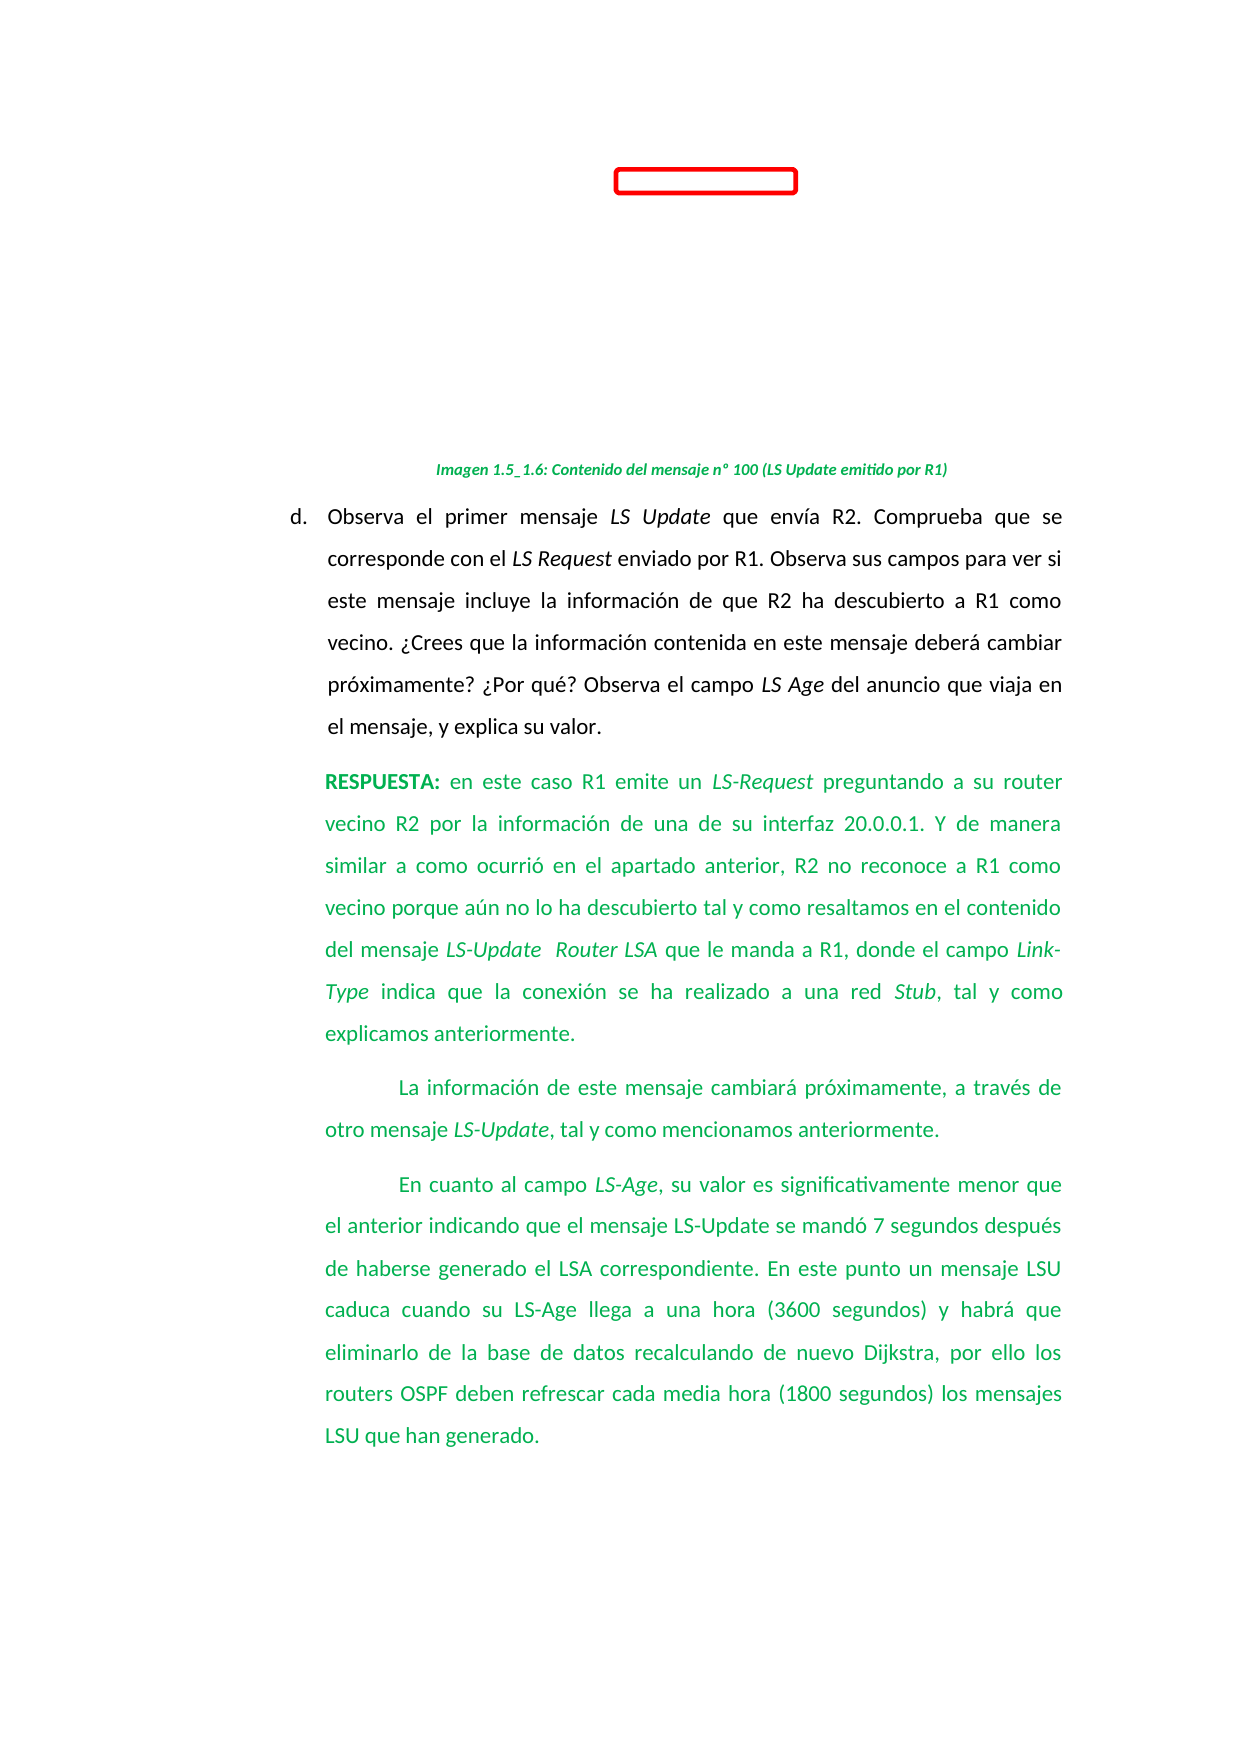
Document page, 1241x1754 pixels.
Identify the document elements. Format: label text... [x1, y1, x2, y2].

list La información de este mensaje cambiará próximamente, a través de otro mensaje LS-Update, tal y como mencionamos anteriormente. [325, 1073, 1063, 1143]
list Observa el primer mensaje LS Update que envía R2. Comprueba que se corresponde con el LS Request enviado por R1. Observa sus campos para ver si este mensaje incluye la información de que R2 ha descubierto a R1 como vecino. ¿Crees que la información contenida en este mensaje deberá cambiar próximamente? ¿Por qué? Observa el campo LS Age del anuncio que viaja en el mensaje, y explica su valor. [290, 502, 1063, 740]
list RESPUESTA: en este caso R1 emite un LS-Request preguntando a su router vecino R2 por la información de una de su interfaz 20.0.0.1. Y de manera similar a como ocurrió en el apartado anterior, R2 no reconoce a R1 como vecino porque aún no lo ha descubierto tal y como resaltamos en el contenido del mensaje LS-Update Router LSA que le manda a R1, donde el campo Link-Type indica que la conexión se ha realizado a una red Stub, tal y como explicamos anteriormente. [325, 767, 1063, 1047]
text Imagen 1.5_1.6: Contenido del mensaje nº 100 (LS Update emitido por R1) [177, 459, 1063, 480]
list En cuanto al campo LS-Age, su valor es significativamente menor que el anterior indicando que el mensaje LS-Update se mandó 7 segundos después de haberse generado el LSA correspondiente. En este punto un mensaje LSU caduca cuando su LS-Age llega a una hora (3600 segundos) y habrá que eliminarlo de la base de datos recalculando de nuevo Dijkstra, por ello los routers OSPF deben refrescar cada media hora (1800 segundos) los mensajes LSU que han generado. [325, 1170, 1063, 1449]
